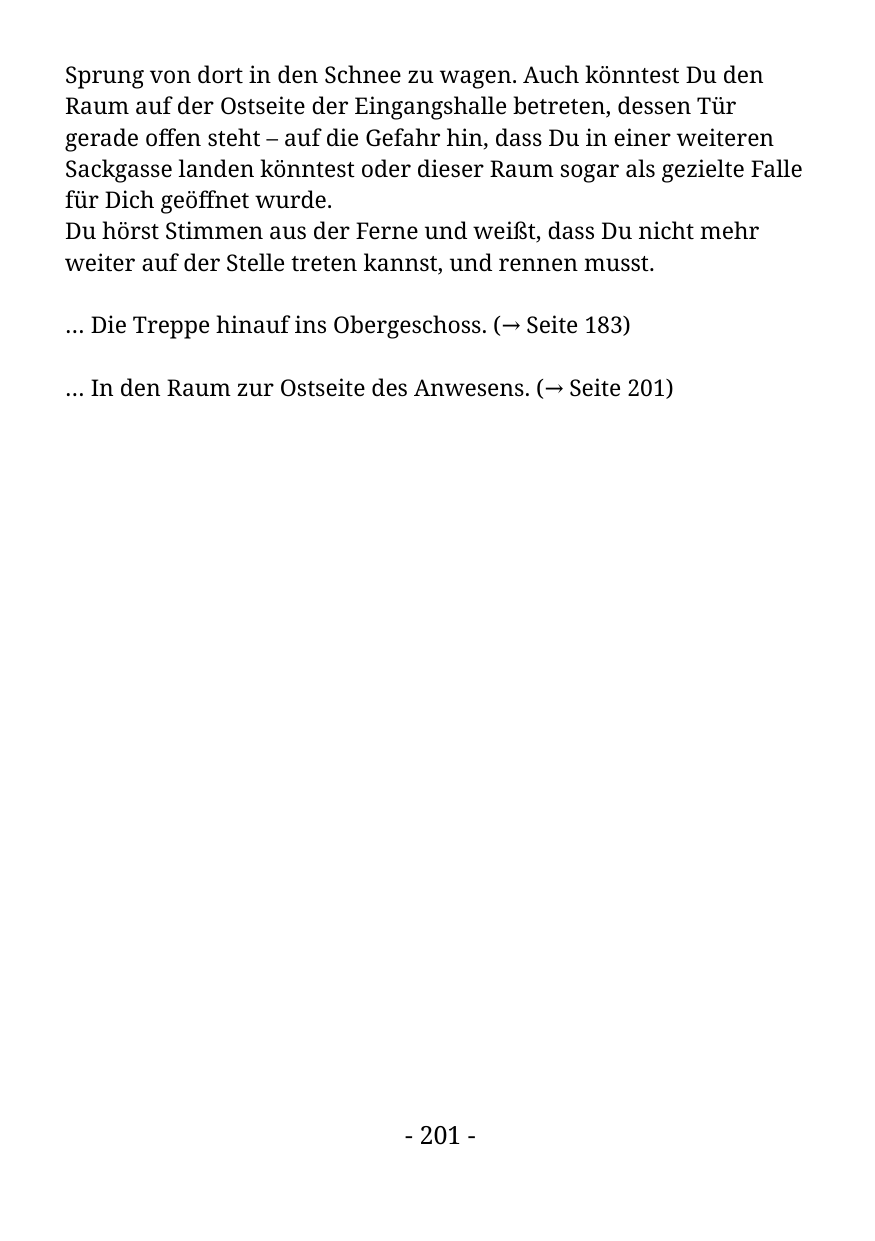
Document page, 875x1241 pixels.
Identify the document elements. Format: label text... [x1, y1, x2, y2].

text … In den Raum zur Ostseite des Anwesens. (→ Seite 201) [65, 372, 809, 403]
text Sprung von dort in den Schnee zu wagen. Auch könntest Du den Raum auf der Ostseite der Eingangshalle betreten, dessen Tür gerade offen steht – auf die Gefahr hin, dass Du in einer weiteren Sackgasse landen könntest oder dieser Raum sogar als gezielte Falle für Dich geöffnet wurde. [65, 59, 809, 215]
text Du hörst Stimmen aus der Ferne und weißt, dass Du nicht mehr weiter auf der Stelle treten kannst, und rennen musst. [65, 215, 809, 278]
text … Die Treppe hinauf ins Obergeschoss. (→ Seite 183) [65, 309, 809, 340]
